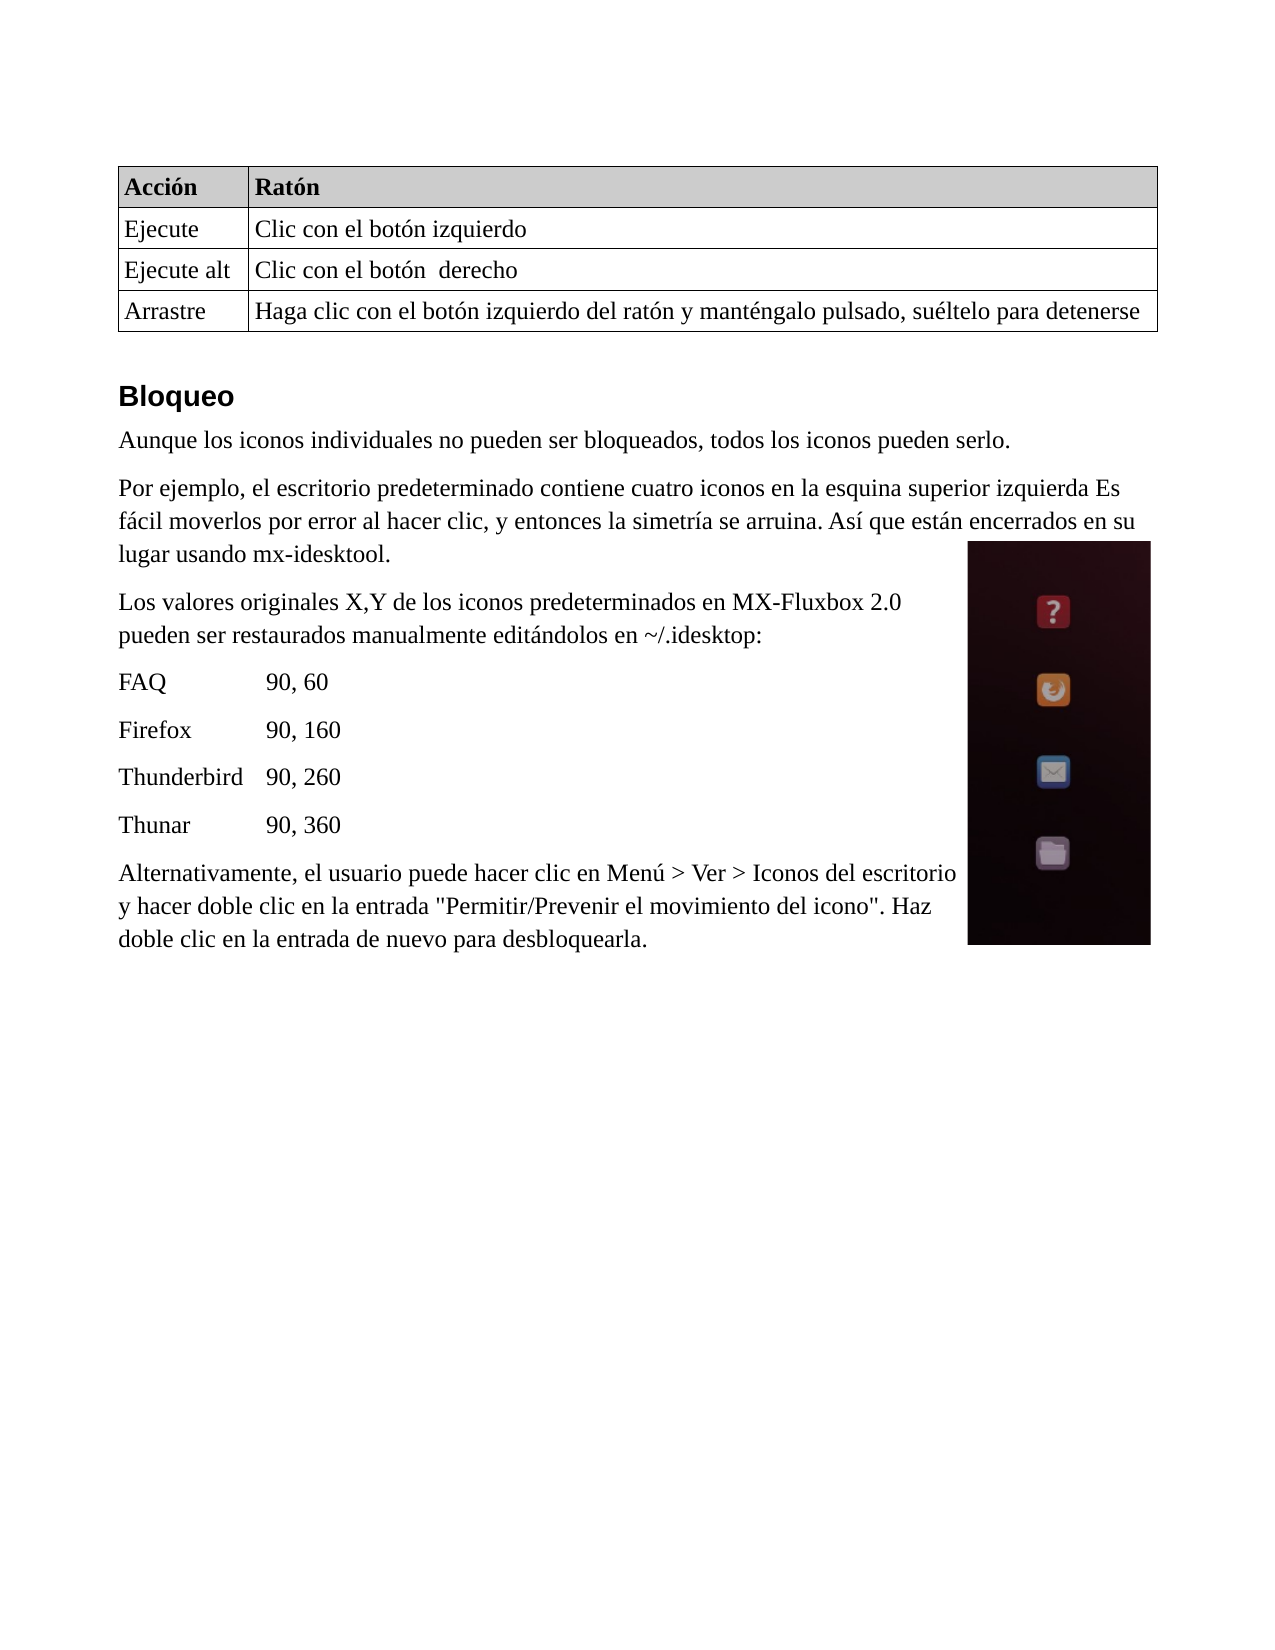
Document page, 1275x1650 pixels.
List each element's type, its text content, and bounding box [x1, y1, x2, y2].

table_cell Clic con el botón derecho [249, 249, 1157, 289]
text Thunderbird 90, 260 [118, 762, 967, 791]
table_cell Ejecute alt [119, 249, 248, 289]
table_cell Arrastre [119, 291, 248, 331]
subtitle Bloqueo [118, 379, 1157, 413]
text Alternativamente, el usuario puede hacer clic en Menú > Ver > Iconos del escritorio y hacer doble clic en la entrada "Permitir/Prevenir el movimiento del icono". Haz doble clic en la entrada de nuevo para desbloquearla. [118, 858, 1157, 952]
table_cell Clic con el botón izquierdo [249, 208, 1157, 248]
table_header Acción [119, 167, 248, 207]
text FAQ 90, 60 [118, 667, 967, 696]
picture [967, 541, 1152, 945]
text Aunque los iconos individuales no pueden ser bloqueados, todos los iconos pueden serlo. [118, 425, 1157, 454]
table_cell Ejecute [119, 208, 248, 248]
text Por ejemplo, el escritorio predeterminado contiene cuatro iconos en la esquina superior izquierda Es fácil moverlos por error al hacer clic, y entonces la simetría se arruina. Así que están encerrados en su lugar usando mx-idesktool. [118, 473, 1157, 568]
text Thunar 90, 360 [118, 810, 967, 839]
table_header Ratón [249, 167, 1157, 207]
text Firefox 90, 160 [118, 715, 967, 744]
text Los valores originales X,Y de los iconos predeterminados en MX-Fluxbox 2.0 pueden ser restaurados manualmente editándolos en ~/.idesktop: [118, 587, 967, 648]
table_cell Haga clic con el botón izquierdo del ratón y manténgalo pulsado, suéltelo para detenerse [249, 291, 1157, 331]
